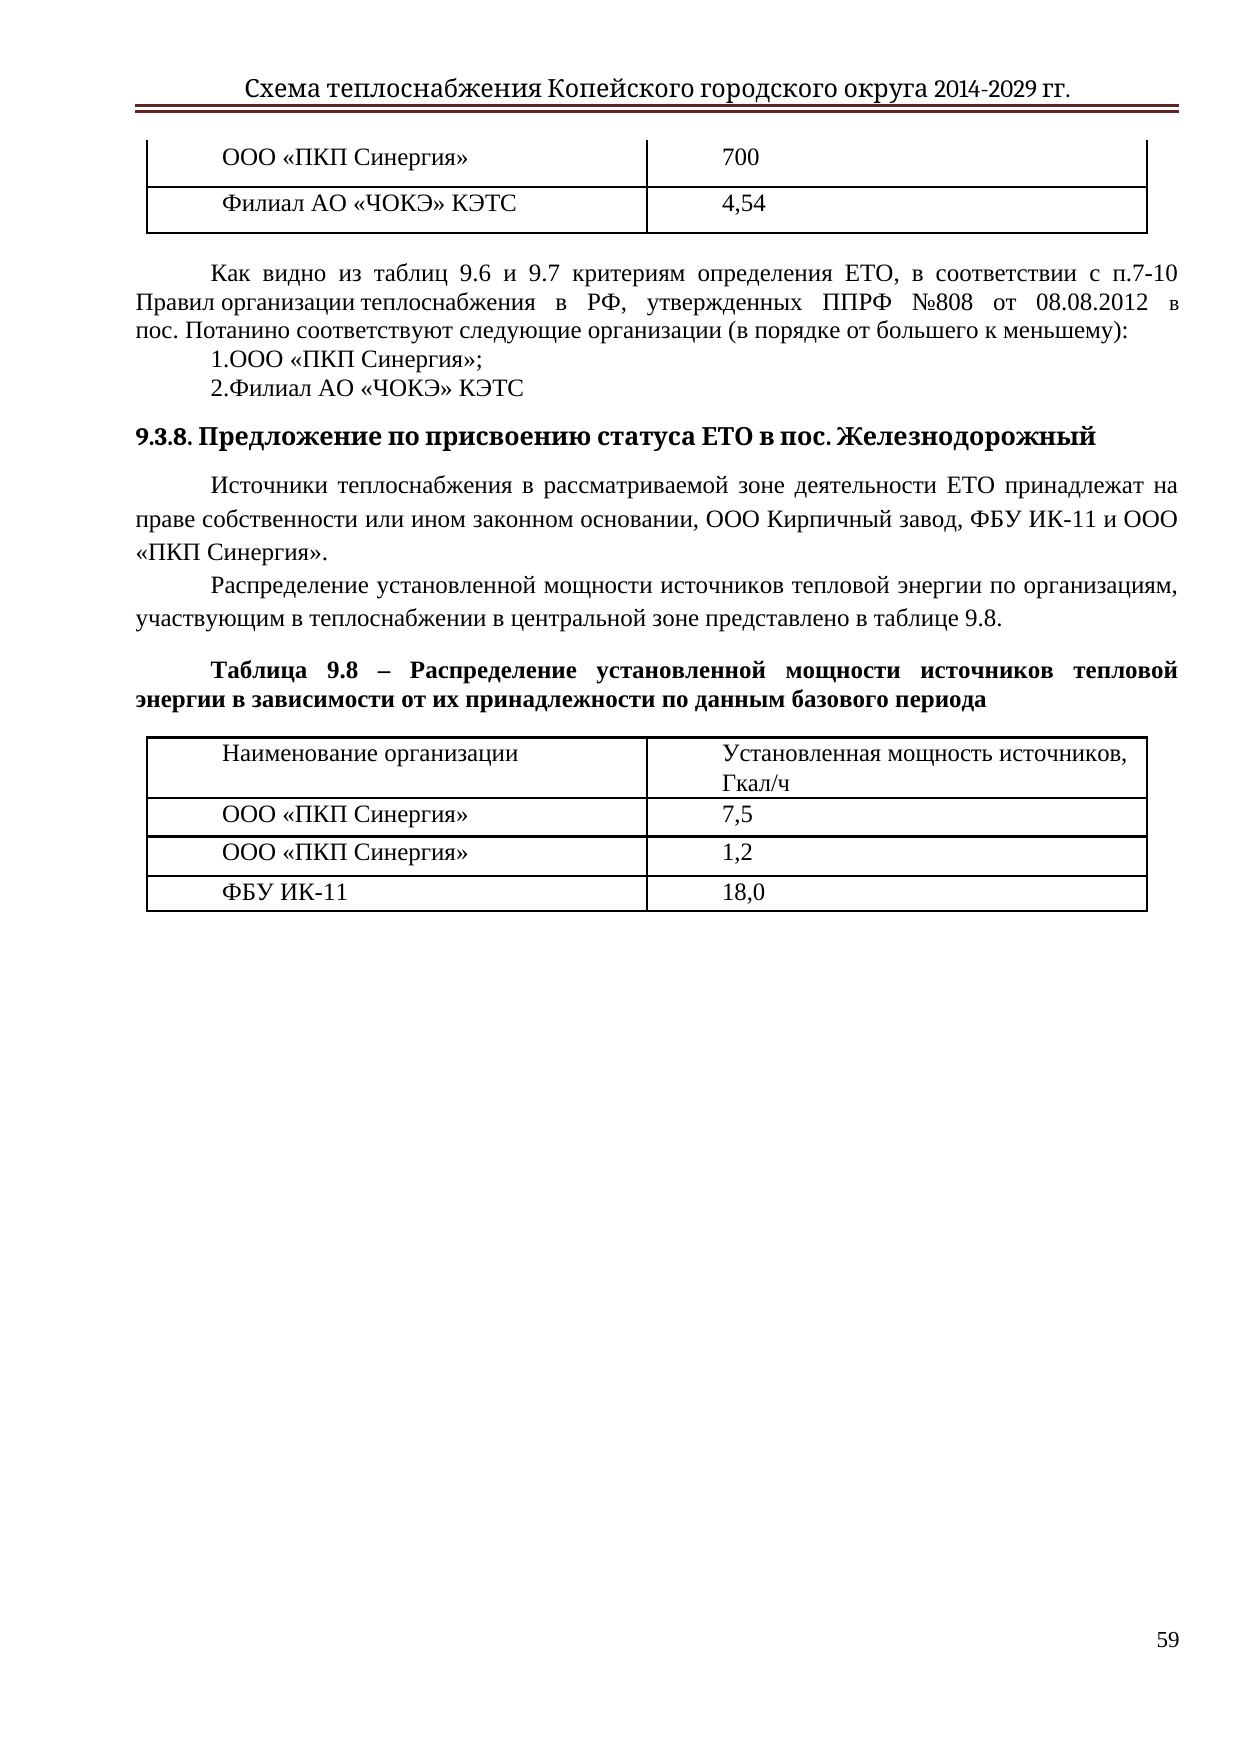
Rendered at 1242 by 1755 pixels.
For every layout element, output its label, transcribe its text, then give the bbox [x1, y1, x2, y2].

table_cell [648, 828, 1146, 835]
subtitle 9.3.8. Предложение по присвоению статуса ЕТО в пос. Железнодорожный [135, 423, 1179, 451]
table_cell [148, 866, 646, 874]
table_cell Филиал АО «ЧОКЭ» КЭТС [148, 188, 646, 216]
table_cell [648, 170, 1146, 186]
table_header Наименование организации [148, 739, 646, 767]
table_cell [148, 216, 646, 232]
table_cell Гкал/ч [648, 767, 1146, 797]
table_cell ООО «ПКП Синергия» [148, 799, 646, 828]
text Распределение установленной мощности источников тепловой энергии по организациям, участвующим в теплоснабжении в центральной зоне представлено в таблице 9.8. [135, 570, 1179, 631]
table_cell [648, 866, 1146, 874]
list Филиал АО «ЧОКЭ» КЭТС [135, 373, 1179, 402]
table_header Установленная мощность источников, [648, 739, 1146, 767]
table_cell 18,0 [648, 877, 1146, 905]
table_cell [148, 767, 646, 797]
table_cell ООО «ПКП Синергия» [148, 838, 646, 866]
table_cell [148, 170, 646, 186]
text Источники теплоснабжения в рассматриваемой зоне деятельности ЕТО принадлежат на праве собственности или ином законном основании, ООО Кирпичный завод, ФБУ ИК-11 и ООО «ПКП Синергия». [135, 471, 1179, 565]
text Таблица 9.8 – Распределение установленной мощности источников тепловой энергии в зависимости от их принадлежности по данным базового периода [135, 655, 1179, 712]
table_cell 7,5 [648, 799, 1146, 828]
list ООО «ПКП Синергия»; [135, 344, 1179, 373]
table_cell [648, 905, 1146, 910]
table_cell 4,54 [648, 188, 1146, 216]
table_cell ФБУ ИК-11 [148, 877, 646, 905]
table_cell [648, 216, 1146, 232]
table_cell 1,2 [648, 838, 1146, 866]
table_cell [148, 905, 646, 910]
table_cell [148, 828, 646, 835]
text Как видно из таблиц 9.6 и 9.7 критериям определения ЕТО, в соответствии с п.7-10 Правил организации теплоснабжения в РФ, утвержденных ППРФ №808 от 08.08.2012 в пос. Потанино соответствуют следующие организации (в порядке от большего к меньшему): [135, 258, 1179, 344]
table_cell ООО «ПКП Синергия» [148, 140, 646, 170]
table_cell 700 [648, 140, 1146, 170]
